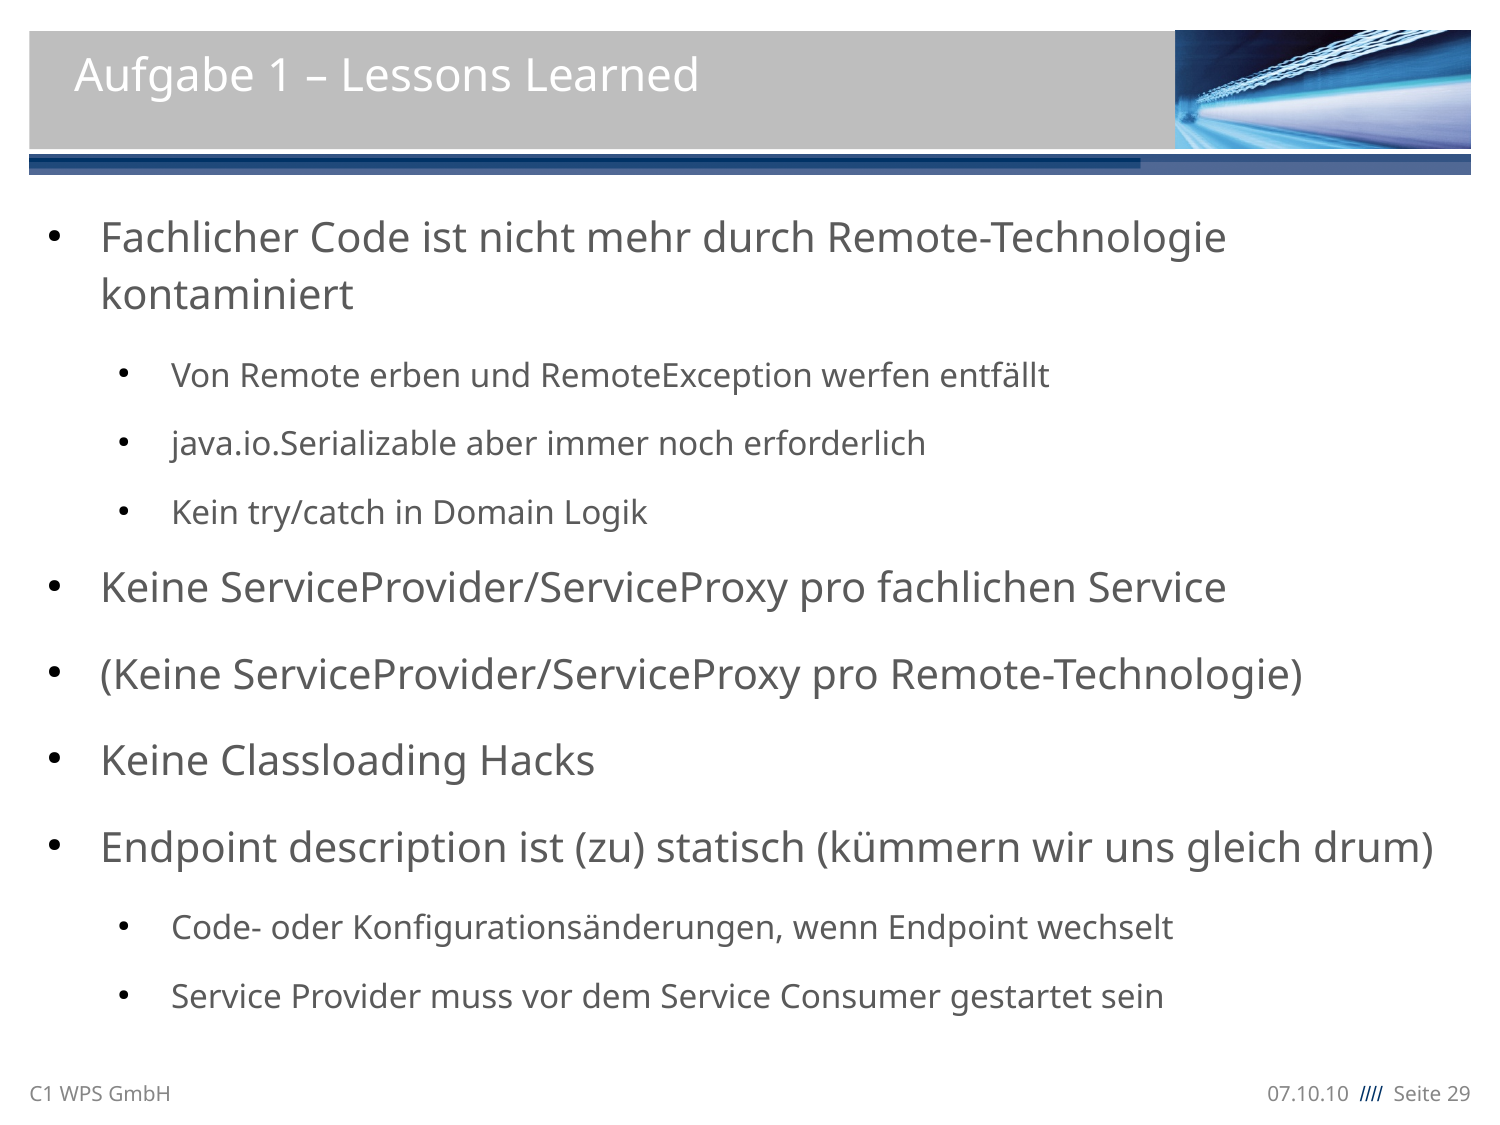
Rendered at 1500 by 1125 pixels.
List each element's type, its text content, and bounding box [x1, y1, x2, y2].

title Aufgabe 1 – Lessons Learned [29, 31, 1176, 150]
list Fachlicher Code ist nicht mehr durch Remote-Technologie kontaminiert Von Remote erben und RemoteException werfen entfällt java.io.Serializable aber immer noch erforderlich Kein try/catch in Domain Logik Keine ServiceProvider/ServiceProxy pro fachlichen Service (Keine ServiceProvider/ServiceProxy pro Remote-Technologie) Keine Classloading Hacks Endpoint description ist (zu) statisch (kümmern wir uns gleich drum) Code- oder Konfigurationsänderungen, wenn Endpoint wechselt Service Provider muss vor dem Service Consumer gestartet sein [29, 208, 1471, 1059]
picture [29, 154, 1471, 175]
picture [1175, 30, 1471, 149]
